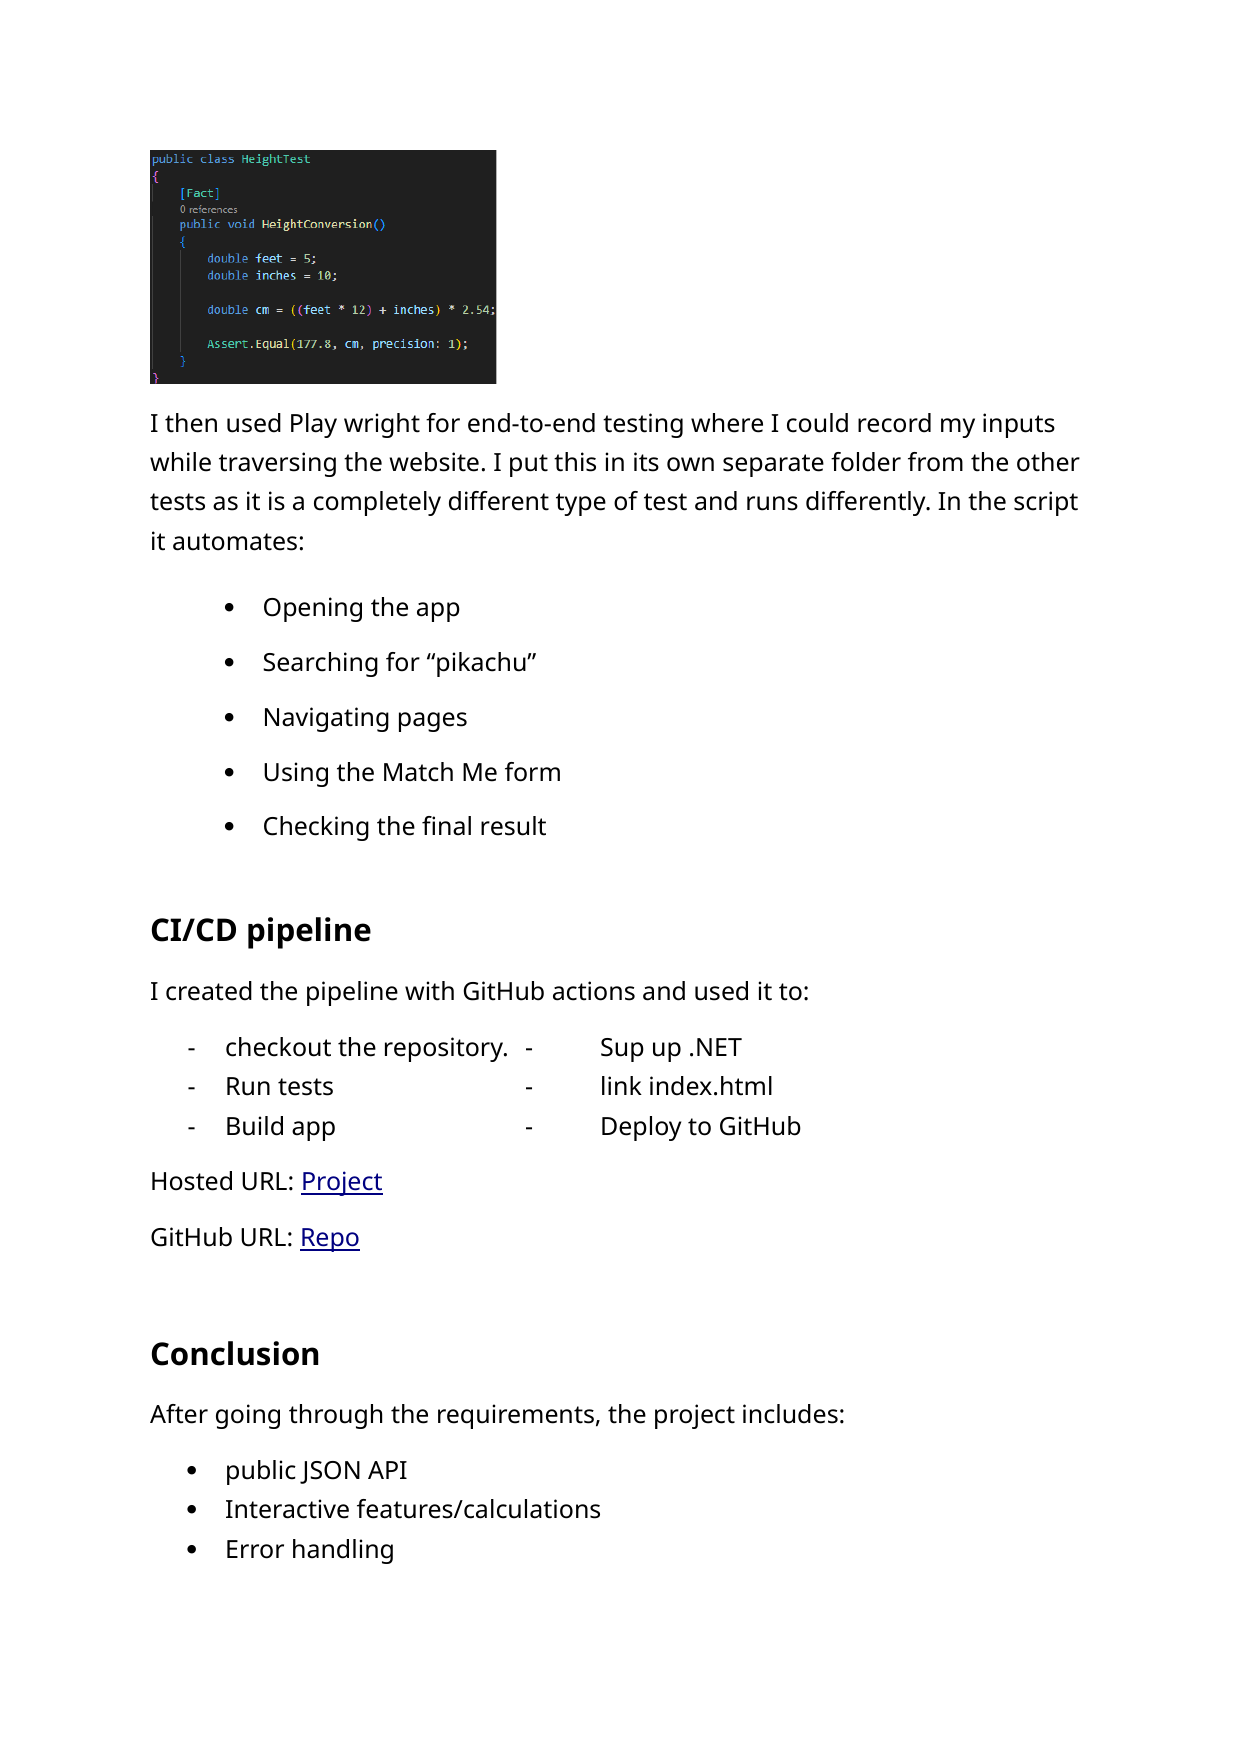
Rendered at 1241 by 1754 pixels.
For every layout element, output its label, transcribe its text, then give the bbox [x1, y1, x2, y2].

text I then used Play wright for end-to-end testing where I could record my inputs while traversing the website. I put this in its own separate folder from the other tests as it is a completely different type of test and runs differently. In the script it automates: [150, 406, 1090, 557]
text Hosted URL: Project [150, 1164, 1090, 1198]
text I created the pipeline with GitHub actions and used it to: [150, 974, 1090, 1008]
list Navigating pages [225, 699, 1090, 733]
list Opening the app [225, 589, 1090, 623]
list Build app - Deploy to GitHub [187, 1108, 1090, 1142]
list Searching for “pikachu” [225, 644, 1090, 678]
list Error handling [187, 1531, 1090, 1565]
list Run tests - link index.html [187, 1069, 1090, 1103]
list Using the Match Me form [225, 754, 1090, 788]
list public JSON API [187, 1453, 1090, 1487]
text CI/CD pipeline [150, 908, 1090, 951]
text GitHub URL: Repo [150, 1220, 1090, 1254]
list checkout the repository. - Sup up .NET [187, 1030, 1090, 1064]
list Checking the final result [225, 809, 1090, 843]
text After going through the requirements, the project includes: [150, 1397, 1090, 1431]
text Conclusion [150, 1332, 1090, 1374]
list Interactive features/calculations [187, 1492, 1090, 1526]
